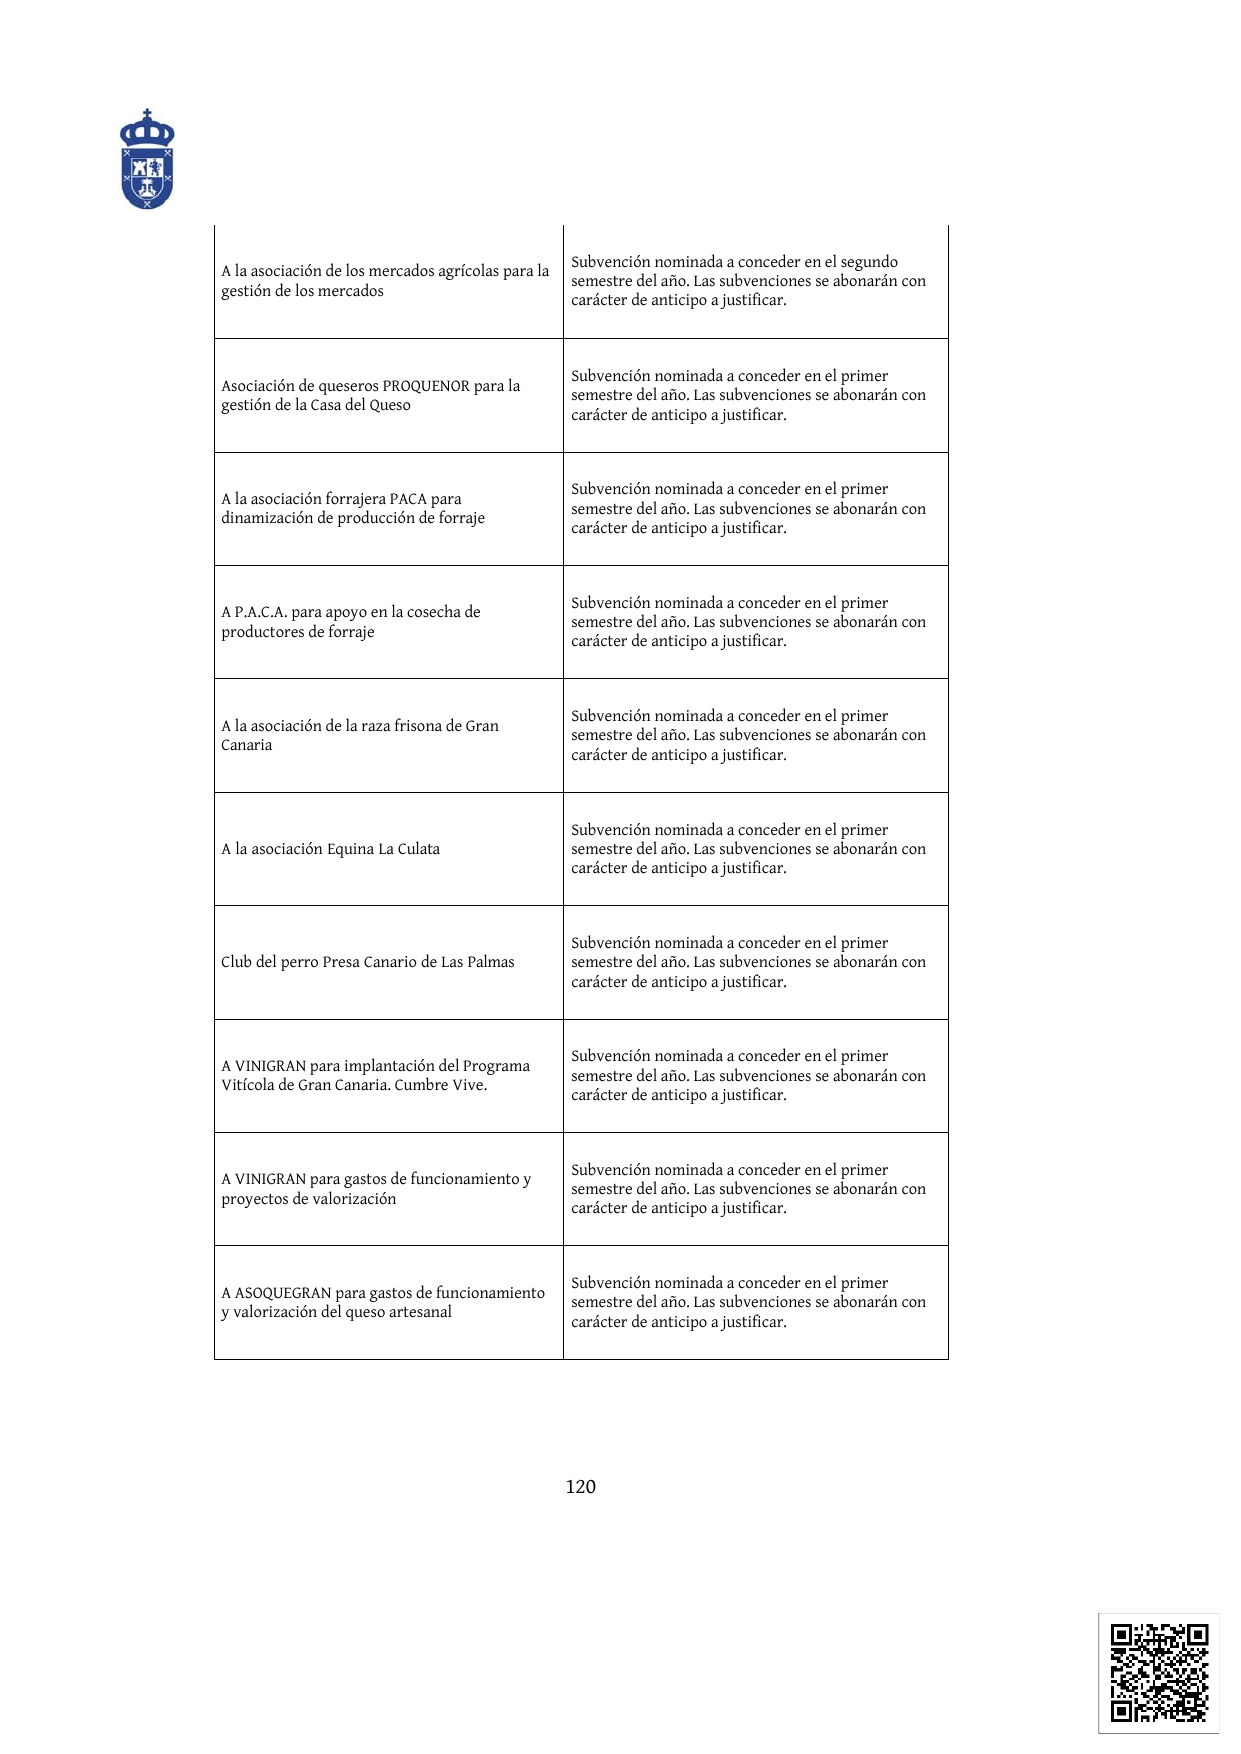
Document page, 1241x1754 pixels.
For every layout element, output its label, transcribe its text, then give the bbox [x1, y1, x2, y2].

table_cell A VINIGRAN para implantación del Programa Vitícola de Gran Canaria. Cumbre Vive. [215, 1020, 563, 1132]
table_cell A P.A.C.A. para apoyo en la cosecha de productores de forraje [215, 566, 563, 678]
table_header A la asociación de los mercados agrícolas para la gestión de los mercados [215, 225, 563, 338]
table_cell A la asociación Equina La Culata [215, 793, 563, 905]
table_cell Subvención nominada a conceder en el primer semestre del año. Las subvenciones se abonarán con carácter de anticipo a justificar. [564, 566, 948, 678]
table_cell Subvención nominada a conceder en el primer semestre del año. Las subvenciones se abonarán con carácter de anticipo a justificar. [564, 1246, 948, 1358]
table_cell Asociación de queseros PROQUENOR para la gestión de la Casa del Queso [215, 339, 563, 452]
table_cell Subvención nominada a conceder en el primer semestre del año. Las subvenciones se abonarán con carácter de anticipo a justificar. [564, 453, 948, 565]
table_header Subvención nominada a conceder en el segundo semestre del año. Las subvenciones se abonarán con carácter de anticipo a justificar. [564, 225, 948, 338]
table_cell A la asociación de la raza frisona de Gran Canaria [215, 679, 563, 792]
table_cell A VINIGRAN para gastos de funcionamiento y proyectos de valorización [215, 1133, 563, 1245]
table_cell Subvención nominada a conceder en el primer semestre del año. Las subvenciones se abonarán con carácter de anticipo a justificar. [564, 906, 948, 1018]
picture [1098, 1613, 1220, 1734]
table_cell Subvención nominada a conceder en el primer semestre del año. Las subvenciones se abonarán con carácter de anticipo a justificar. [564, 1020, 948, 1132]
table_cell A la asociación forrajera PACA para dinamización de producción de forraje [215, 453, 563, 565]
picture [118, 107, 176, 210]
table_cell Subvención nominada a conceder en el primer semestre del año. Las subvenciones se abonarán con carácter de anticipo a justificar. [564, 1133, 948, 1245]
table_cell A ASOQUEGRAN para gastos de funcionamiento y valorización del queso artesanal [215, 1246, 563, 1358]
table_cell Subvención nominada a conceder en el primer semestre del año. Las subvenciones se abonarán con carácter de anticipo a justificar. [564, 339, 948, 452]
table_cell Subvención nominada a conceder en el primer semestre del año. Las subvenciones se abonarán con carácter de anticipo a justificar. [564, 679, 948, 792]
table_cell Club del perro Presa Canario de Las Palmas [215, 906, 563, 1018]
table_cell Subvención nominada a conceder en el primer semestre del año. Las subvenciones se abonarán con carácter de anticipo a justificar. [564, 793, 948, 905]
